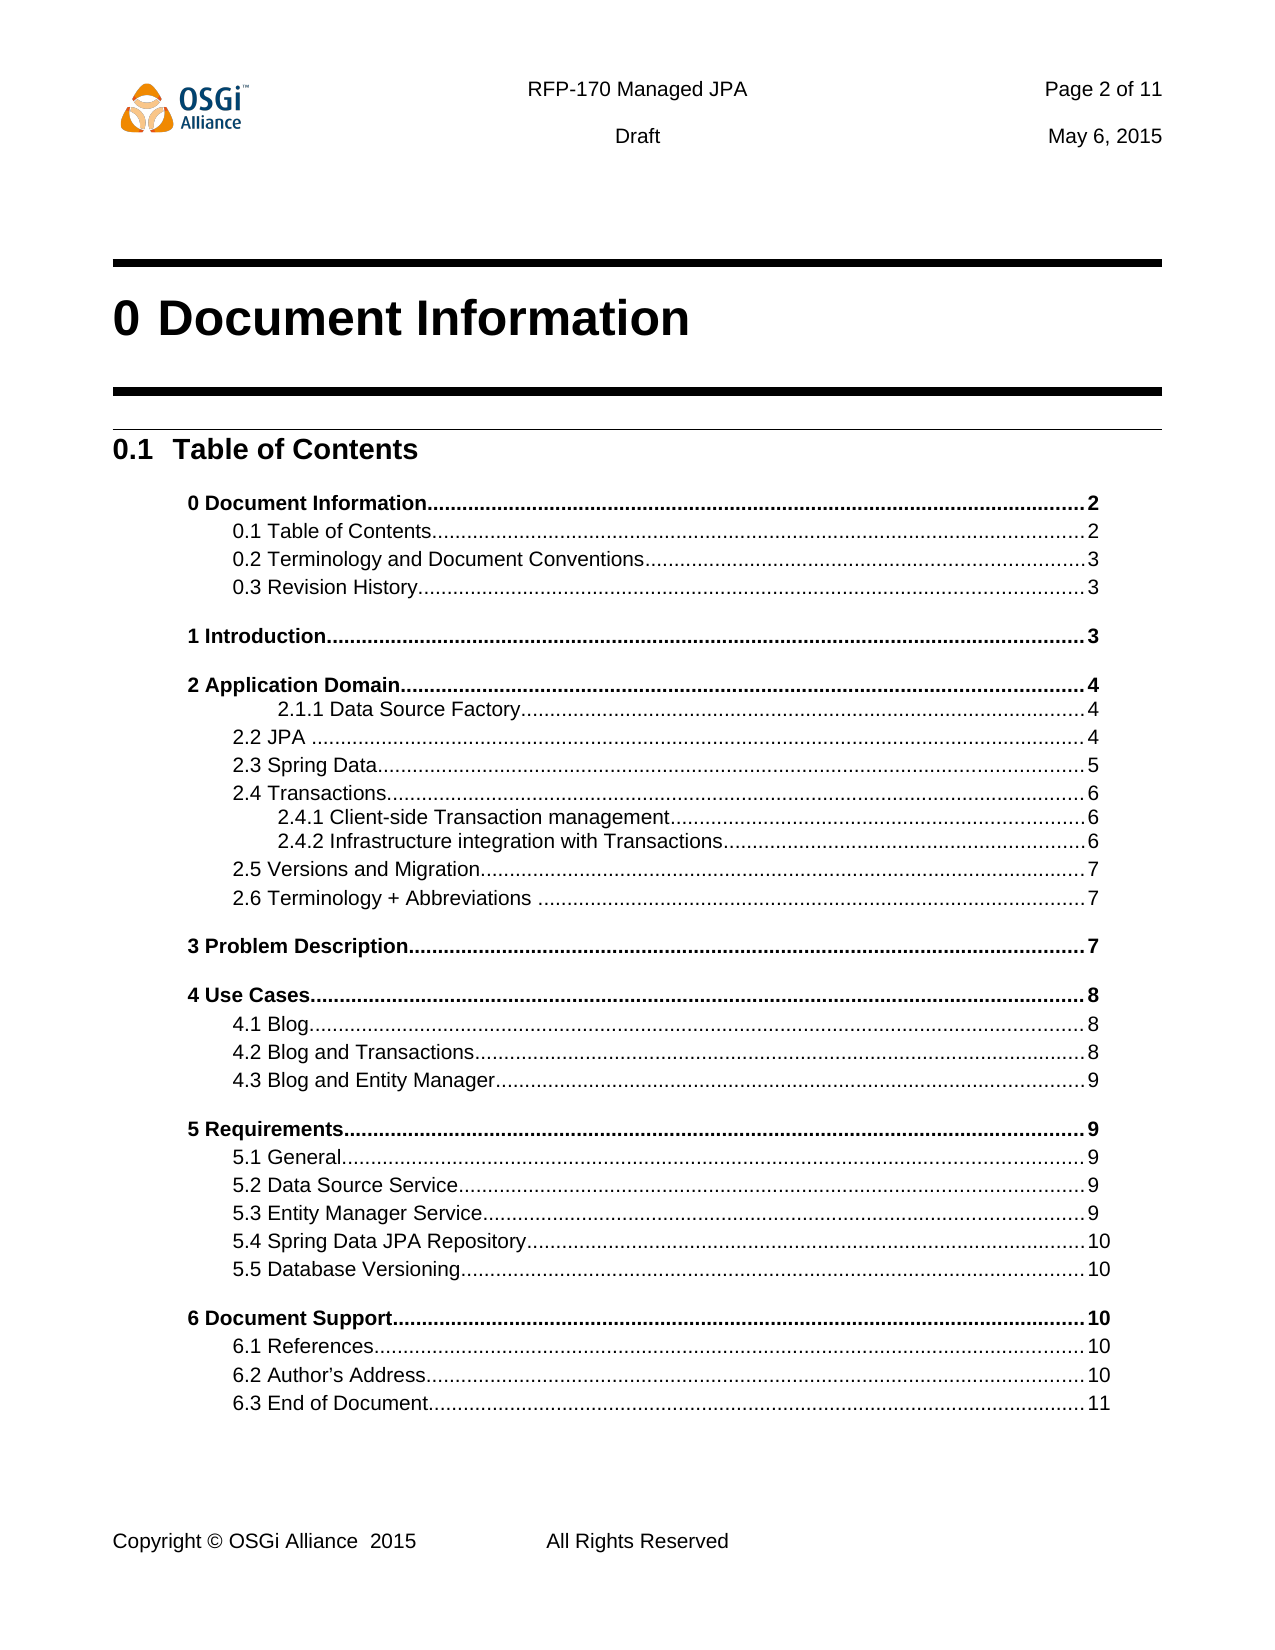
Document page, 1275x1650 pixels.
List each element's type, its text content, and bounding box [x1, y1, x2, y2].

picture [113, 76, 257, 140]
text 4.1 Blog 8 [232, 1011, 1162, 1035]
text 5.3 Entity Manager Service 9 [232, 1201, 1162, 1225]
text 0.1 Table of Contents 2 [232, 519, 1162, 543]
text 6 Document Support 10 [187, 1306, 1162, 1330]
text 2 Application Domain 4 [187, 673, 1162, 697]
text 5 Requirements 9 [187, 1117, 1162, 1141]
subtitle Table of Contents [112, 430, 1162, 466]
text 5.2 Data Source Service 9 [232, 1173, 1162, 1197]
text 4 Use Cases 8 [187, 983, 1162, 1007]
text 2.4.1 Client-side Transaction management 6 [277, 805, 1162, 829]
text 4.3 Blog and Entity Manager 9 [232, 1068, 1162, 1092]
text 1 Introduction 3 [187, 624, 1162, 648]
text 6.2 Author’s Address 10 [232, 1362, 1162, 1386]
text 2.5 Versions and Migration 7 [232, 857, 1162, 881]
text 0.2 Terminology and Document Conventions 3 [232, 547, 1162, 571]
text 4.2 Blog and Transactions 8 [232, 1039, 1162, 1063]
text 2.6 Terminology + Abbreviations 7 [232, 885, 1162, 909]
text 2.2 JPA 4 [232, 725, 1162, 749]
subtitle Document Information [112, 260, 1162, 396]
text 6.3 End of Document 11 [232, 1391, 1162, 1414]
text 2.4.2 Infrastructure integration with Transactions 6 [277, 829, 1162, 853]
text 2.1.1 Data Source Factory 4 [277, 697, 1162, 721]
text 5.1 General 9 [232, 1145, 1162, 1169]
text 6.1 References 10 [232, 1334, 1162, 1358]
text 0.3 Revision History 3 [232, 575, 1162, 599]
text 5.5 Database Versioning 10 [232, 1257, 1162, 1281]
text 0 Document Information 2 [187, 491, 1162, 514]
text 3 Problem Description 7 [187, 934, 1162, 958]
text 2.4 Transactions 6 [232, 781, 1162, 805]
text 5.4 Spring Data JPA Repository 10 [232, 1229, 1162, 1253]
text 2.3 Spring Data 5 [232, 753, 1162, 777]
